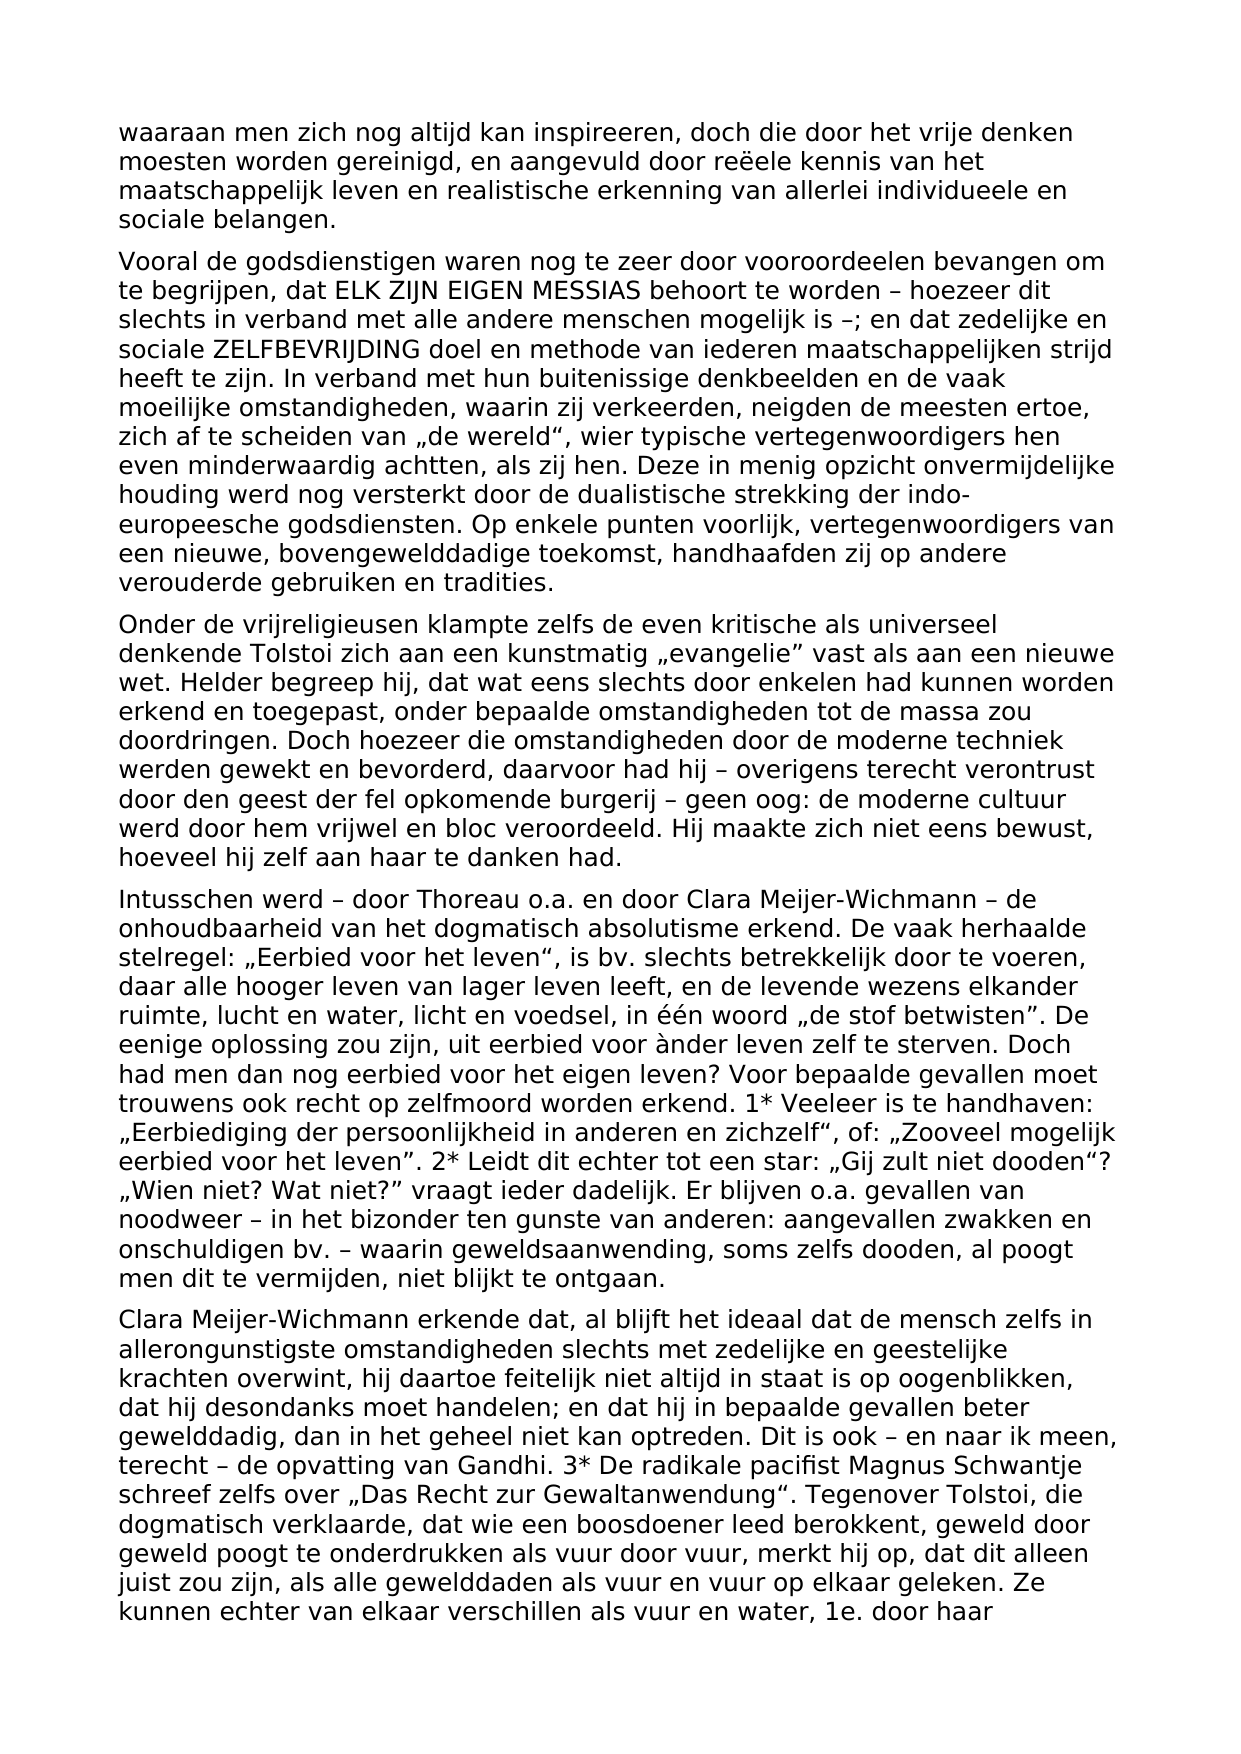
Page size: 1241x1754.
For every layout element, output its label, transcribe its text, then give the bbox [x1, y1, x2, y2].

text Onder de vrijreligieusen klampte zelfs de even kritische als universeel denkende Tolstoi zich aan een kunstmatig „evangelie” vast als aan een nieuwe wet. Helder begreep hij, dat wat eens slechts door enkelen had kunnen worden erkend en toegepast, onder bepaalde omstandigheden tot de massa zou doordringen. Doch hoezeer die omstandigheden door de moderne techniek werden gewekt en bevorderd, daarvoor had hij – overigens terecht verontrust door den geest der fel opkomende burgerij – geen oog: de moderne cultuur werd door hem vrijwel en bloc veroordeeld. Hij maakte zich niet eens bewust, hoeveel hij zelf aan haar te danken had. [118, 610, 1122, 872]
text Vooral de godsdienstigen waren nog te zeer door vooroordeelen bevangen om te begrijpen, dat ELK ZIJN EIGEN MESSIAS behoort te worden – hoezeer dit slechts in verband met alle andere menschen mogelijk is –; en dat zedelijke en sociale ZELFBEVRIJDING doel en methode van iederen maatschappelijken strijd heeft te zijn. In verband met hun buitenissige denkbeelden en de vaak moeilijke omstandigheden, waarin zij verkeerden, neigden de meesten ertoe, zich af te scheiden van „de wereld“, wier typische vertegenwoordigers hen even minderwaardig achtten, als zij hen. Deze in menig opzicht onvermijdelijke houding werd nog versterkt door de dualistische strekking der indo-europeesche godsdiensten. Op enkele punten voorlijk, vertegenwoordigers van een nieuwe, bovengewelddadige toekomst, handhaafden zij op andere verouderde gebruiken en tradities. [118, 247, 1122, 597]
text Intusschen werd – door Thoreau o.a. en door Clara Meijer-Wichmann – de onhoudbaarheid van het dogmatisch absolutisme erkend. De vaak herhaalde stelregel: „Eerbied voor het leven“, is bv. slechts betrekkelijk door te voeren, daar alle hooger leven van lager leven leeft, en de levende wezens elkander ruimte, lucht en water, licht en voedsel, in één woord „de stof betwisten”. De eenige oplossing zou zijn, uit eerbied voor ànder leven zelf te sterven. Doch had men dan nog eerbied voor het eigen leven? Voor bepaalde gevallen moet trouwens ook recht op zelfmoord worden erkend. 1* Veeleer is te handhaven: „Eerbiediging der persoonlijkheid in anderen en zichzelf“, of: „Zooveel mogelijk eerbied voor het leven”. 2* Leidt dit echter tot een star: „Gij zult niet dooden“? „Wien niet? Wat niet?” vraagt ieder dadelijk. Er blijven o.a. gevallen van noodweer – in het bizonder ten gunste van anderen: aangevallen zwakken en onschuldigen bv. – waarin geweldsaanwending, soms zelfs dooden, al poogt men dit te vermijden, niet blijkt te ontgaan. [118, 885, 1122, 1293]
text waaraan men zich nog altijd kan inspireeren, doch die door het vrije denken moesten worden gereinigd, en aangevuld door reëele kennis van het maatschappelijk leven en realistische erkenning van allerlei individueele en sociale belangen. [118, 118, 1122, 235]
text Clara Meijer-Wichmann erkende dat, al blijft het ideaal dat de mensch zelfs in allerongunstigste omstandigheden slechts met zedelijke en geestelijke krachten overwint, hij daartoe feitelijk niet altijd in staat is op oogenblikken, dat hij desondanks moet handelen; en dat hij in bepaalde gevallen beter gewelddadig, dan in het geheel niet kan optreden. Dit is ook – en naar ik meen, terecht – de opvatting van Gandhi. 3* De radikale pacifist Magnus Schwantje schreef zelfs over „Das Recht zur Gewaltanwendung“. Tegenover Tolstoi, die dogmatisch verklaarde, dat wie een boosdoener leed berokkent, geweld door geweld poogt te onderdrukken als vuur door vuur, merkt hij op, dat dit alleen juist zou zijn, als alle gewelddaden als vuur en vuur op elkaar geleken. Ze kunnen echter van elkaar verschillen als vuur en water, 1e. door haar [118, 1306, 1122, 1626]
